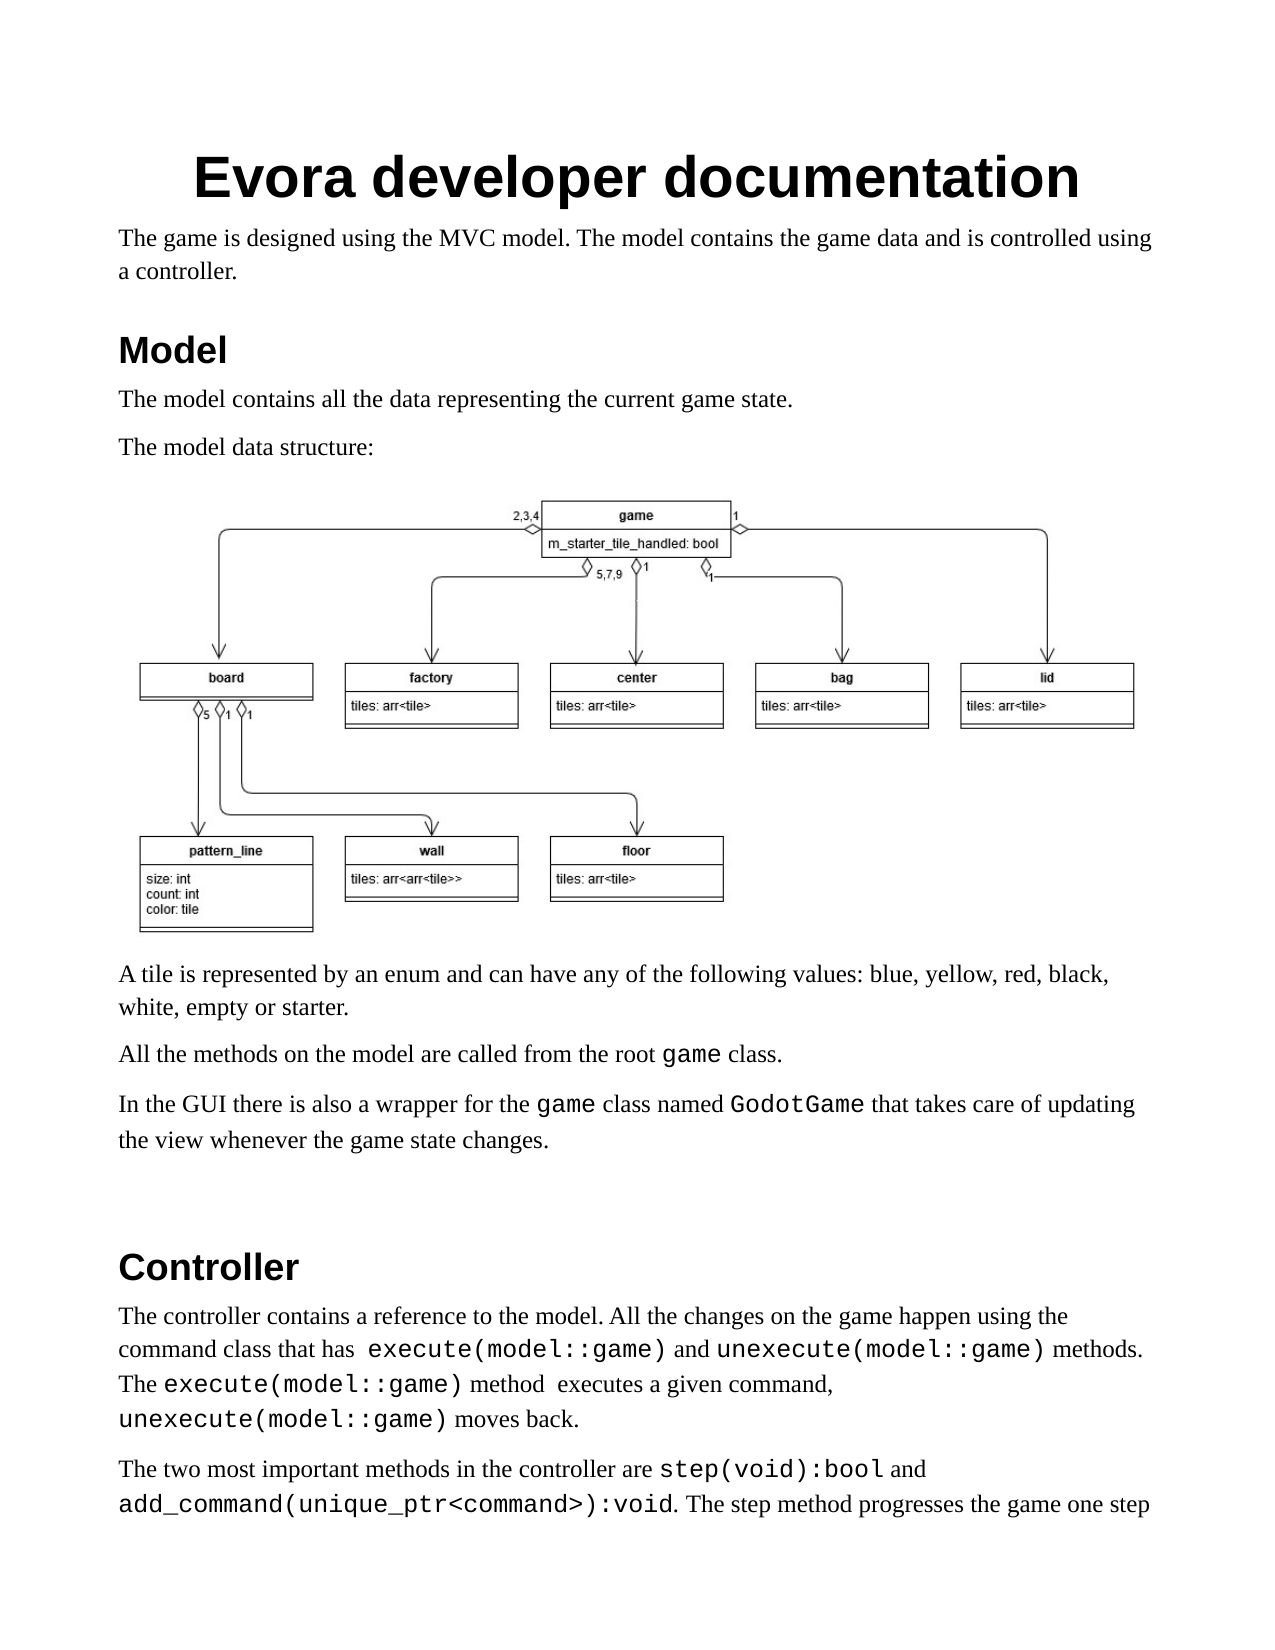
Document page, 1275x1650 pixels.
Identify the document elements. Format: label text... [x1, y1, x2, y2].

subtitle Model [118, 328, 1157, 372]
subtitle Controller [118, 1245, 1157, 1288]
text The game is designed using the MVC model. The model contains the game data and is controlled using a controller. [118, 223, 1157, 284]
text The model data structure: [118, 432, 1157, 461]
text The model contains all the data representing the current game state. [118, 384, 1157, 413]
text In the GUI there is also a wrapper for the game class named GodotGame that takes care of updating the view whenever the game state changes. [118, 1089, 1157, 1153]
title Evora developer documentation [118, 143, 1157, 210]
picture [118, 479, 1157, 955]
text The two most important methods in the controller are step(void):bool and add_command(unique_ptr<command>):void. The step method progresses the game one step [118, 1454, 1157, 1520]
text All the methods on the model are called from the root game class. [118, 1039, 1157, 1070]
text The controller contains a reference to the model. All the changes on the game happen using the command class that has execute(model::game) and unexecute(model::game) methods. The execute(model::game) method executes a given command, unexecute(model::game) moves back. [118, 1301, 1157, 1435]
text A tile is represented by an enum and can have any of the following values: blue, yellow, red, black, white, empty or starter. [118, 955, 1157, 1021]
